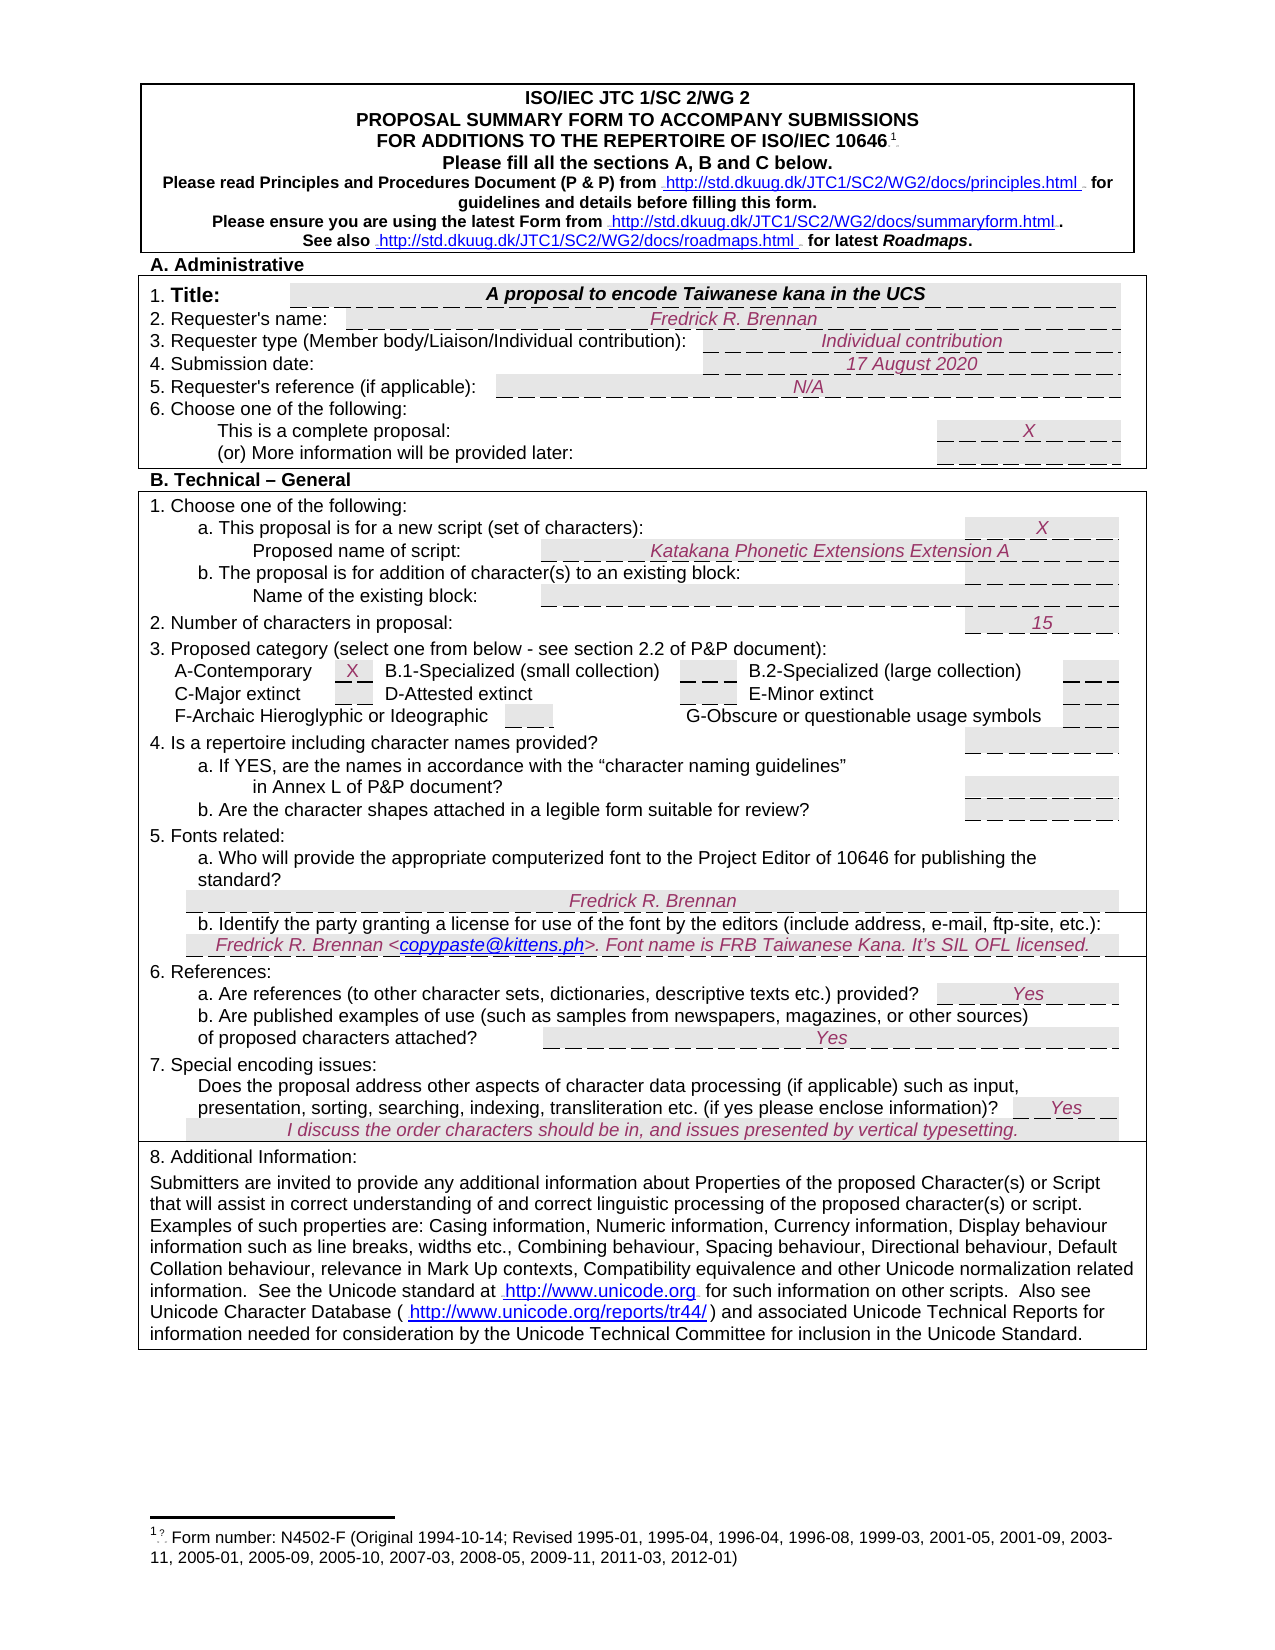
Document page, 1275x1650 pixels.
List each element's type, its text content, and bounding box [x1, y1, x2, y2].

table_cell Fredrick R. Brennan [346, 307, 1121, 329]
table_cell [1063, 681, 1119, 704]
table_cell [965, 776, 1119, 797]
table_cell G-Obscure or questionable usage symbols [675, 704, 1063, 727]
table_cell X [335, 660, 373, 681]
table_cell B.2-Specialized (large collection) [737, 660, 1063, 681]
table_cell [1063, 660, 1119, 681]
table_cell [139, 1027, 186, 1048]
table_cell Name of the existing block: [241, 584, 541, 606]
table_cell [139, 464, 937, 468]
table_cell [139, 1075, 186, 1097]
table_cell [541, 584, 1119, 606]
table_cell [1119, 934, 1146, 956]
table_cell [1121, 283, 1146, 307]
table_cell 17 August 2020 [703, 352, 1121, 374]
table_cell 4. Is a repertoire including character names provided? [139, 727, 965, 753]
table_cell Yes [543, 1027, 1119, 1048]
table_cell [335, 681, 373, 704]
table_cell [1121, 307, 1146, 329]
table_cell [1121, 420, 1146, 441]
table_cell [1119, 606, 1146, 633]
table_cell [1119, 1027, 1146, 1048]
table_cell [139, 890, 186, 912]
table_header [290, 276, 1121, 283]
table_cell [965, 561, 1119, 584]
table_cell [1119, 1118, 1146, 1141]
table_cell F-Archaic Hieroglyphic or Ideographic [163, 704, 505, 727]
table_cell [139, 798, 186, 820]
table_cell [139, 912, 186, 934]
table_cell [1119, 495, 1146, 517]
table_header [139, 276, 290, 283]
table_cell a. This proposal is for a new script (set of characters): [186, 517, 965, 538]
table_cell [1087, 1004, 1119, 1027]
table_cell Does the proposal address other aspects of character data processing (if applicable) such as input, [186, 1075, 1119, 1097]
table_cell [139, 753, 186, 776]
table_cell [1119, 753, 1146, 776]
table_cell [139, 1344, 1146, 1349]
table_cell [1119, 798, 1146, 820]
table_cell (or) More information will be provided later: [206, 441, 937, 464]
table_cell D-Attested extinct [373, 681, 680, 704]
text A. Administrative [150, 253, 1125, 275]
text Please read Principles and Procedures Document (P & P) from HTUhttp://std.dkuug.dk/JTC1/SC2/WG2/docs/principles.html UTH for guidelines and details before filling this form. [150, 173, 1125, 212]
table_cell [299, 820, 1119, 847]
table_cell 2. Number of characters in proposal: [139, 606, 965, 633]
table_cell [1119, 633, 1146, 660]
text TP?PT Form number: N4502-F (Original 1994-10-14; Revised 1995-01, 1995-04, 1996-04, 1996-08, 1999-03, 2001-05, 2001-09, 2003-11, 2005-01, 2005-09, 2005-10, 2007-03, 2008-05, 2009-11, 2011-03, 2012-01) [150, 1523, 1125, 1567]
table_cell [1119, 913, 1146, 934]
table_cell 7. Special encoding issues: [139, 1048, 1087, 1075]
table_cell [139, 847, 186, 890]
table_cell [1119, 776, 1146, 797]
table_cell [1119, 660, 1146, 681]
table_cell This is a complete proposal: [206, 420, 937, 441]
table_cell [1119, 890, 1146, 912]
table_cell [1121, 329, 1146, 352]
table_cell Fredrick R. Brennan <copypaste@kittens.ph>. Font name is FRB Taiwanese Kana. It’s SIL OFL licensed. [186, 934, 1119, 956]
table_cell b. Identify the party granting a license for use of the font by the editors (include address, e-mail, ftp-site, etc.): [186, 912, 1119, 934]
table_cell a. Who will provide the appropriate computerized font to the Project Editor of 10646 for publishing the standard? [186, 847, 1119, 890]
table_cell [1119, 727, 1146, 753]
table_cell [139, 1097, 186, 1118]
table_cell Proposed name of script: [241, 539, 541, 561]
table_cell 1. Title: [139, 283, 290, 307]
table_cell Yes [1013, 1097, 1119, 1118]
table_cell [139, 561, 186, 584]
table_cell Individual contribution [703, 329, 1121, 352]
table_cell [505, 704, 553, 727]
table_cell [1121, 464, 1146, 468]
table_cell [139, 660, 163, 681]
table_cell [1121, 352, 1146, 374]
table_cell [1087, 1048, 1119, 1075]
text FOR ADDITIONS TO THE REPERTOIRE OF ISO/IEC 10646TPPT [150, 130, 1125, 152]
table_cell of proposed characters attached? [186, 1027, 543, 1048]
table_cell A proposal to encode Taiwanese kana in the UCS [290, 283, 1121, 307]
table_cell a. If YES, are the names in accordance with the “character naming guidelines” [186, 753, 1087, 776]
table_cell 1. Choose one of the following: [139, 495, 1082, 517]
table_cell [1119, 1075, 1146, 1097]
table_cell [1119, 517, 1146, 538]
table_cell E-Minor extinct [737, 681, 1063, 704]
table_cell B.1-Specialized (small collection) [373, 660, 680, 681]
table_cell [139, 1118, 186, 1141]
table_cell [1119, 1097, 1146, 1118]
table_cell [139, 517, 186, 538]
table_cell 3. Requester type (Member body/Liaison/Individual contribution): [139, 329, 703, 352]
table_cell 6. Choose one of the following: [139, 397, 1079, 419]
table_cell [299, 956, 1119, 982]
text B. Technical – General [150, 469, 1125, 491]
table_cell 3. Proposed category (select one from below - see section 2.2 of P&P document): [139, 633, 1087, 660]
table_cell b. Are published examples of use (such as samples from newspapers, magazines, or other sources) [186, 1004, 1087, 1027]
table_cell [139, 776, 241, 797]
table_cell b. The proposal is for addition of character(s) to an existing block: [186, 561, 965, 584]
table_cell [1063, 704, 1119, 727]
table_cell [1087, 633, 1119, 660]
table_cell [1080, 397, 1121, 419]
table_cell [1121, 374, 1146, 397]
table_cell [139, 681, 163, 704]
table_cell [581, 704, 674, 727]
table_cell C-Major extinct [163, 681, 335, 704]
table_cell [1121, 397, 1146, 419]
table_cell 4. Submission date: [139, 352, 703, 374]
text ISO/IEC JTC 1/SC 2/WG 2 [142, 85, 1133, 108]
text Please ensure you are using the latest Form from HTUhttp://std.dkuug.dk/JTC1/SC2/WG2/docs/summaryform.htmlUTH. [150, 212, 1125, 227]
table_cell [1121, 441, 1146, 464]
table_cell Katakana Phonetic Extensions Extension A [541, 539, 1119, 561]
table_cell [1119, 957, 1146, 982]
table_cell [965, 727, 1119, 753]
table_cell [1119, 539, 1146, 561]
table_cell [965, 798, 1119, 820]
table_cell [1119, 561, 1146, 584]
table_cell [554, 704, 581, 727]
table_cell [680, 681, 737, 704]
table_cell [680, 660, 737, 681]
table_cell [139, 983, 186, 1004]
table_cell I discuss the order characters should be in, and issues presented by vertical typesetting. [186, 1118, 1119, 1141]
table_cell X [965, 517, 1119, 538]
table_cell [139, 704, 163, 727]
table_cell a. Are references (to other character sets, dictionaries, descriptive texts etc.) provided? [186, 983, 937, 1004]
table_cell [139, 420, 206, 441]
table_cell X [937, 420, 1121, 441]
table_cell [139, 1004, 186, 1027]
table_cell Fredrick R. Brennan [186, 890, 1119, 912]
table_cell [1119, 820, 1146, 847]
table_cell Yes [937, 983, 1119, 1004]
table_cell [937, 441, 1121, 464]
table_cell [1119, 847, 1146, 890]
table_cell [1082, 495, 1119, 517]
table_cell b. Are the character shapes attached in a legible form suitable for review? [186, 798, 965, 820]
table_cell [1119, 704, 1146, 727]
table_cell 15 [965, 606, 1119, 633]
table_cell presentation, sorting, searching, indexing, transliteration etc. (if yes please enclose information)? [186, 1097, 1012, 1118]
table_cell N/A [496, 374, 1121, 397]
table_cell [1119, 584, 1146, 606]
table_cell [1119, 1048, 1146, 1075]
table_cell [1087, 753, 1119, 776]
text PROPOSAL SUMMARY FORM TO ACCOMPANY SUBMISSIONS [150, 108, 1125, 130]
table_cell in Annex L of P&P document? [241, 776, 965, 797]
table_cell 5. Requester's reference (if applicable): [139, 374, 496, 397]
table_cell [139, 584, 241, 606]
table_cell [1119, 681, 1146, 704]
table_cell [937, 464, 1121, 468]
table_cell [139, 441, 206, 464]
table_cell A-Contemporary [163, 660, 335, 681]
table_cell 6. References: [139, 956, 299, 982]
text Please fill all the sections A, B and C below. [150, 152, 1125, 173]
table_cell [1119, 1004, 1146, 1027]
table_cell [1119, 983, 1146, 1004]
table_cell [139, 539, 241, 561]
text See also HTUhttp://std.dkuug.dk/JTC1/SC2/WG2/docs/roadmaps.html UTH for latest Roadmaps. [142, 227, 1133, 252]
table_cell 2. Requester's name: [139, 307, 346, 329]
table_cell [139, 934, 186, 956]
table_cell 8. Additional Information: Submitters are invited to provide any additional information about Properties of the proposed Character(s) or Script that will assist in correct understanding of and correct linguistic processing of the proposed character(s) or script. Examples of such properties are: Casing information, Numeric information, Currency information, Display behaviour information such as line breaks, widths etc., Combining behaviour, Spacing behaviour, Directional behaviour, Default Collation behaviour, relevance in Mark Up contexts, Compatibility equivalence and other Unicode normalization related information. See the Unicode standard at HTUhttp://www.unicode.orgUTH for such information on other scripts. Also see Unicode Character Database ( Hhttp://www.unicode.org/reports/tr44/ ) and associated Unicode Technical Reports for information needed for consideration by the Unicode Technical Committee for inclusion in the Unicode Standard. [139, 1142, 1146, 1344]
table_header [1121, 276, 1146, 283]
table_cell 5. Fonts related: [139, 820, 299, 847]
